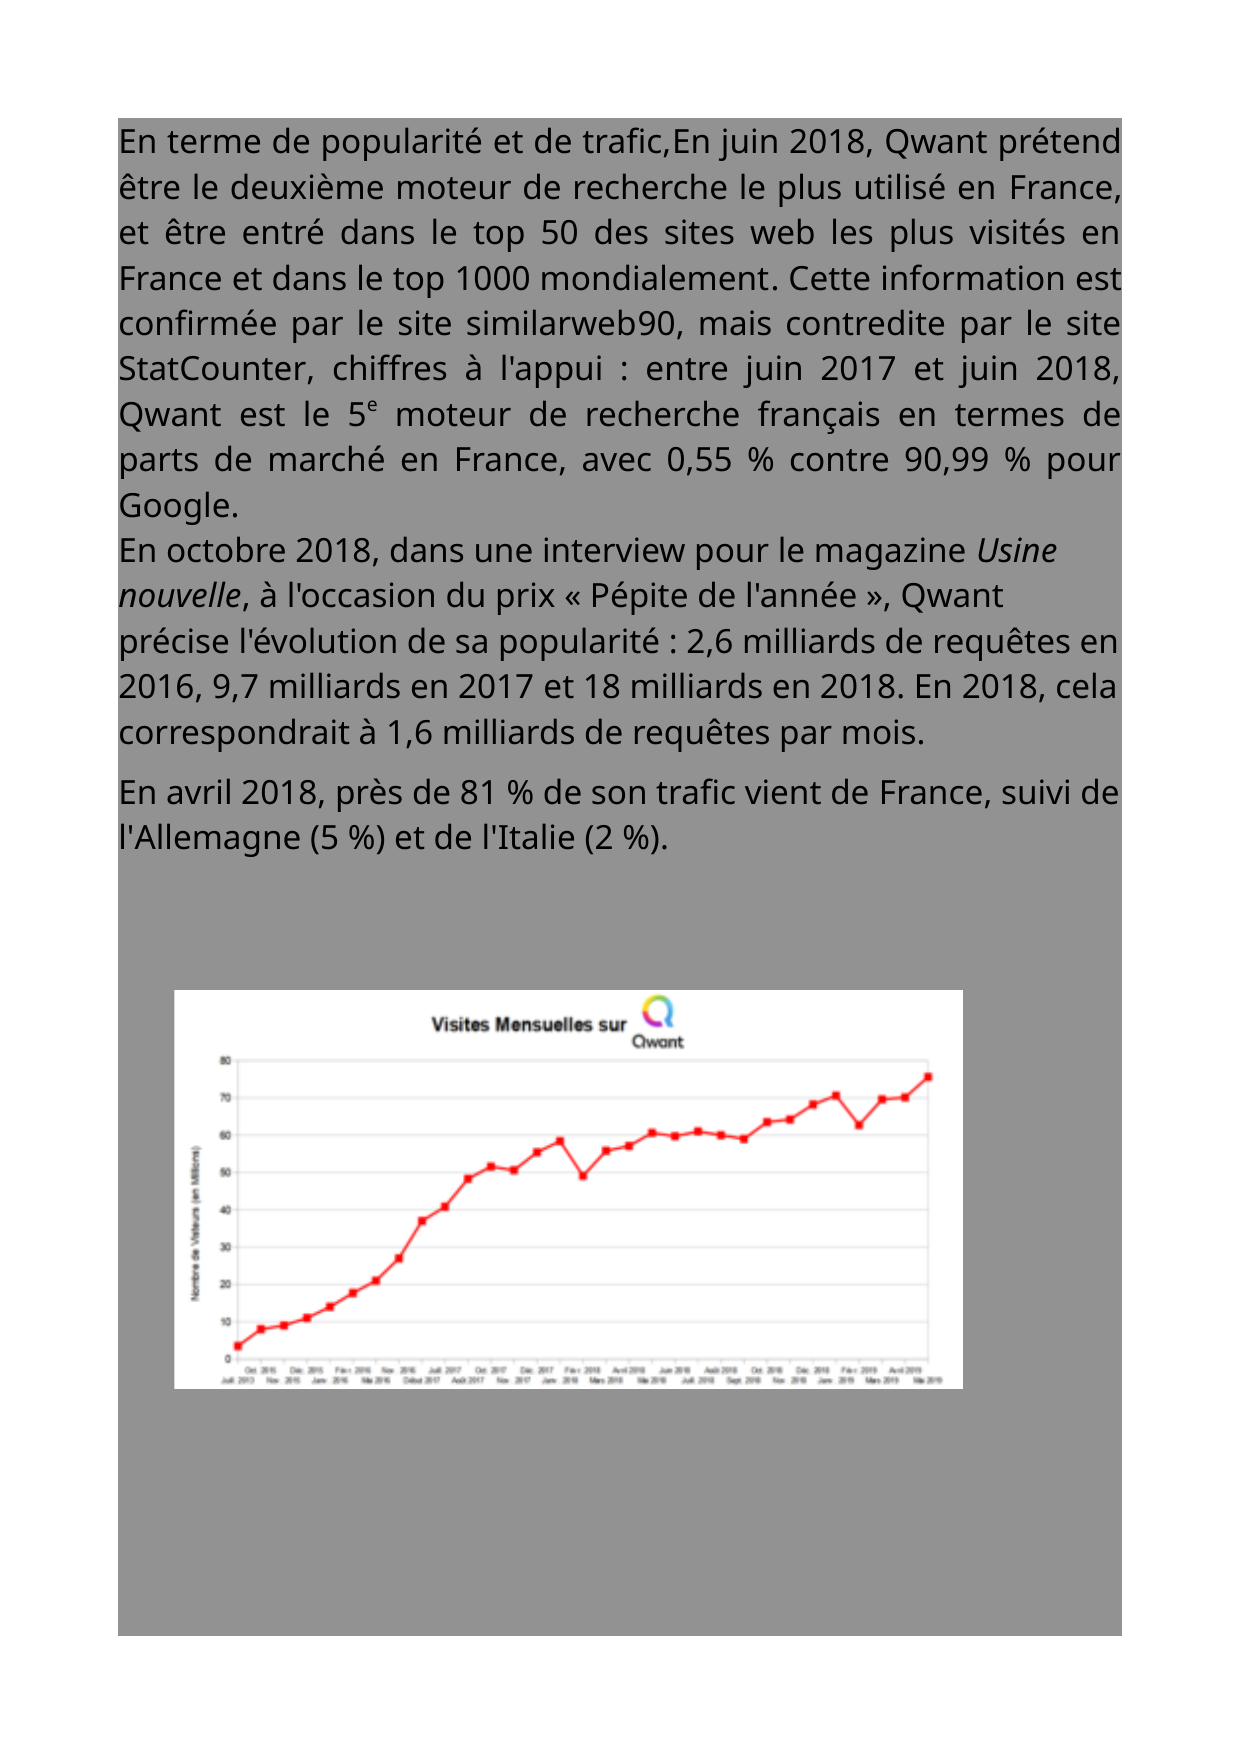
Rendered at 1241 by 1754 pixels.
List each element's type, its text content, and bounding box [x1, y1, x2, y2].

picture [174, 990, 963, 1389]
text En terme de popularité et de trafic,En juin 2018, Qwant prétend être le deuxième moteur de recherche le plus utilisé en France, et être entré dans le top 50 des sites web les plus visités en France et dans le top 1000 mondialement. Cette information est confirmée par le site similarweb90, mais contredite par le site StatCounter, chiffres à l'appui : entre juin 2017 et juin 2018, Qwant est le 5e moteur de recherche français en termes de parts de marché en France, avec 0,55 % contre 90,99 % pour Google. [118, 118, 1122, 527]
text En octobre 2018, dans une interview pour le magazine Usine nouvelle, à l'occasion du prix « Pépite de l'année », Qwant précise l'évolution de sa popularité : 2,6 milliards de requêtes en 2016, 9,7 milliards en 2017 et 18 milliards en 2018. En 2018, cela correspondrait à 1,6 milliards de requêtes par mois. [118, 527, 1122, 754]
text En avril 2018, près de 81 % de son trafic vient de France, suivi de l'Allemagne (5 %) et de l'Italie (2 %). [118, 768, 1122, 859]
